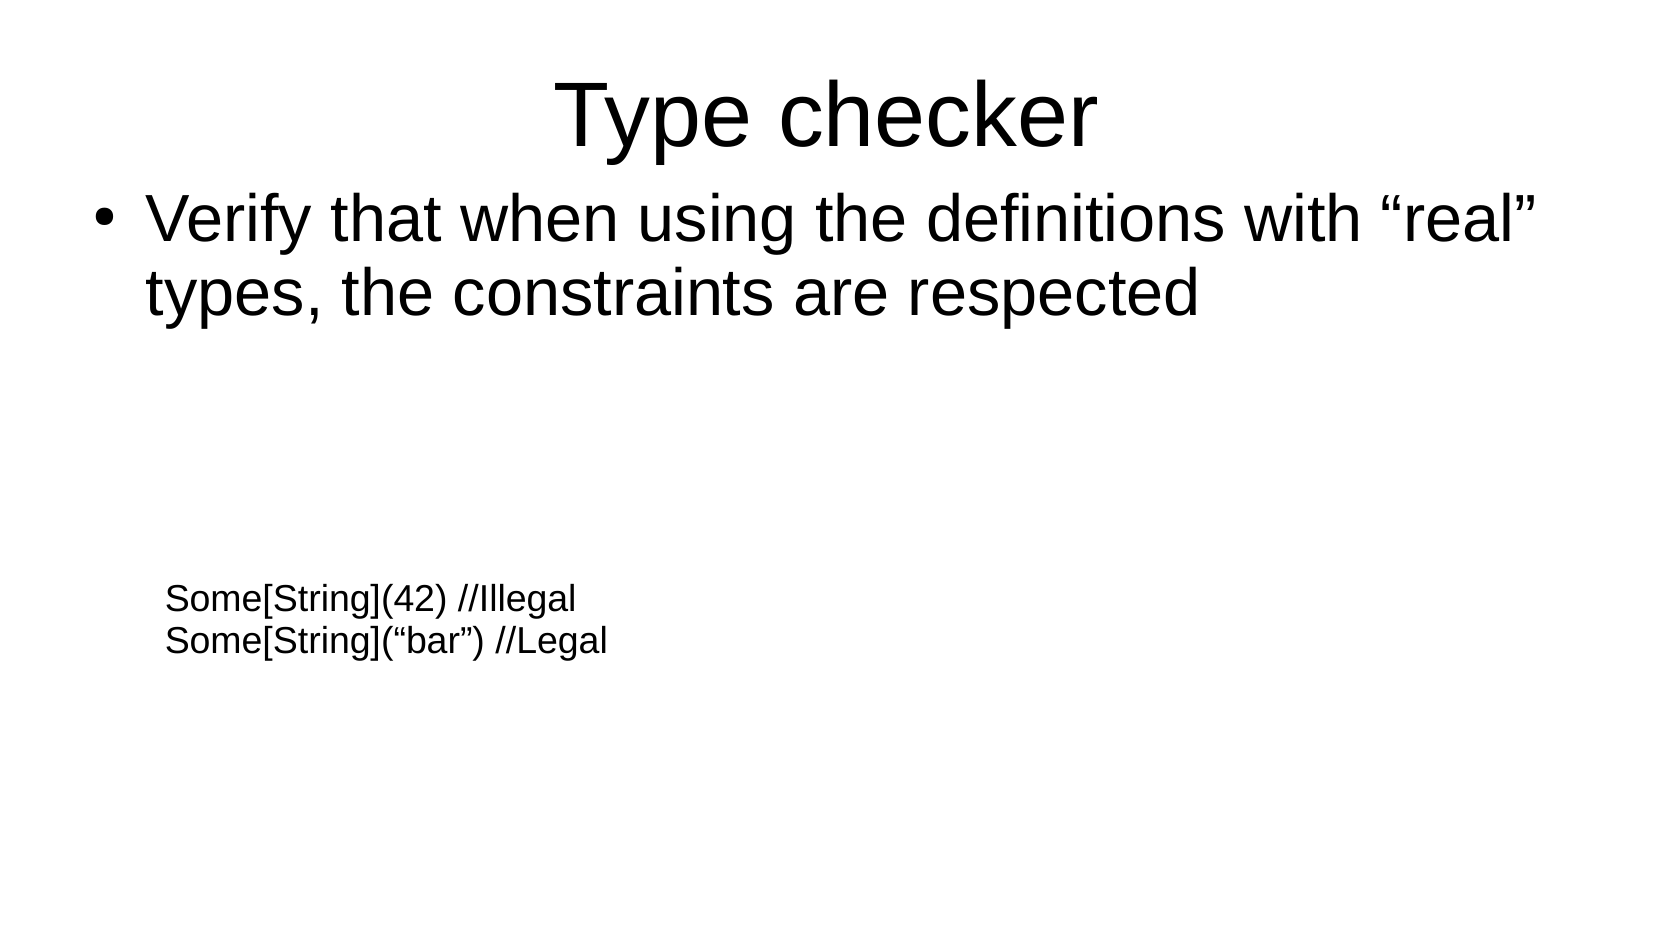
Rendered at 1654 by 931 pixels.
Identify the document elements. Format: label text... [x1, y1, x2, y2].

list Verify that when using the definitions with “real” types, the constraints are respected [75, 180, 1564, 436]
title Type checker [82, 37, 1571, 193]
text_box Some[String](42) //Illegal Some[String](“bar”) //Legal [150, 570, 1591, 669]
